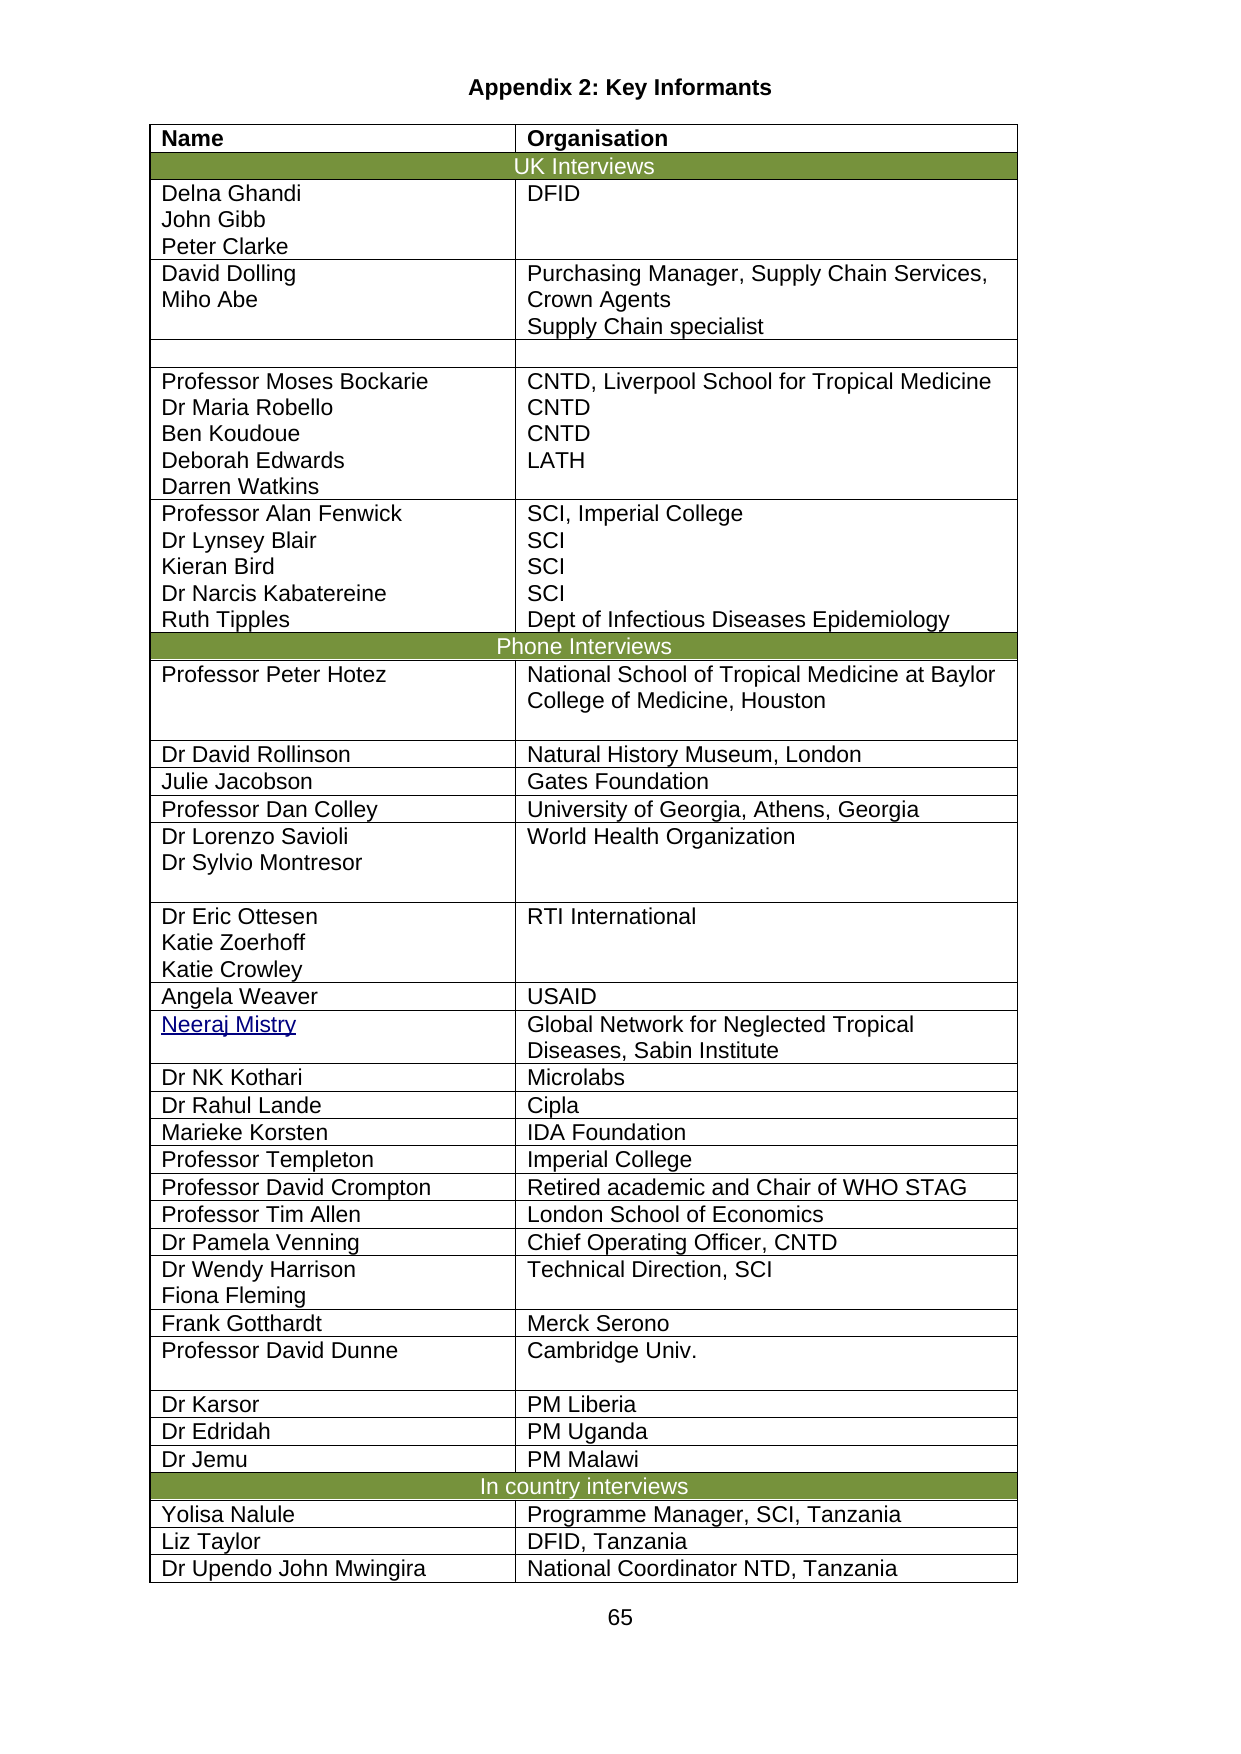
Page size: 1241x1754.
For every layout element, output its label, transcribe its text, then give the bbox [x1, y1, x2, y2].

table_cell Dr Upendo John Mwingira [151, 1555, 515, 1582]
table_cell In country interviews [151, 1473, 1017, 1499]
table_cell Dr Karsor [151, 1391, 515, 1417]
table_cell Dr NK Kothari [151, 1064, 515, 1091]
table_cell Marieke Korsten [151, 1119, 515, 1145]
table_cell Cambridge Univ. [516, 1337, 1017, 1390]
table_cell DFID [516, 180, 1017, 259]
table_cell University of Georgia, Athens, Georgia [516, 796, 1017, 822]
table_cell Dr Jemu [151, 1446, 515, 1472]
table_cell National School of Tropical Medicine at Baylor College of Medicine, Houston [516, 661, 1017, 740]
table_header Organisation [516, 125, 1017, 152]
table_cell National Coordinator NTD, Tanzania [516, 1555, 1017, 1582]
table_cell Dr Rahul Lande [151, 1092, 515, 1118]
table_cell Professor Templeton [151, 1146, 515, 1173]
table_cell IDA Foundation [516, 1119, 1017, 1145]
table_cell CNTD, Liverpool School for Tropical Medicine CNTD CNTD LATH [516, 368, 1017, 499]
table_cell [151, 340, 515, 367]
table_cell Dr Pamela Venning [151, 1229, 515, 1255]
table_cell Dr Eric Ottesen Katie Zoerhoff Katie Crowley [151, 903, 515, 982]
table_cell Global Network for Neglected Tropical Diseases, Sabin Institute [516, 1011, 1017, 1063]
table_cell Dr Edridah [151, 1418, 515, 1445]
table_cell London School of Economics [516, 1201, 1017, 1228]
table_cell Gates Foundation [516, 768, 1017, 794]
table_cell Programme Manager, SCI, Tanzania [516, 1501, 1017, 1527]
table_cell DFID, Tanzania [516, 1528, 1017, 1554]
table_cell World Health Organization [516, 823, 1017, 902]
table_cell Professor Peter Hotez [151, 661, 515, 740]
table_cell PM Malawi [516, 1446, 1017, 1472]
table_cell Cipla [516, 1092, 1017, 1118]
table_cell PM Liberia [516, 1391, 1017, 1417]
table_cell Dr Lorenzo Savioli Dr Sylvio Montresor [151, 823, 515, 902]
table_cell Delna Ghandi John Gibb Peter Clarke [151, 180, 515, 259]
table_cell Professor Dan Colley [151, 796, 515, 822]
table_cell Liz Taylor [151, 1528, 515, 1554]
subtitle Appendix 2: Key Informants [150, 74, 1090, 100]
table_cell Dr David Rollinson [151, 741, 515, 767]
table_cell Technical Direction, SCI [516, 1256, 1017, 1309]
table_cell RTI International [516, 903, 1017, 982]
table_cell Professor Moses Bockarie Dr Maria Robello Ben Koudoue Deborah Edwards Darren Watkins [151, 368, 515, 499]
table_cell UK Interviews [151, 153, 1017, 179]
table_cell Imperial College [516, 1146, 1017, 1173]
table_cell Retired academic and Chair of WHO STAG [516, 1174, 1017, 1200]
table_cell [516, 340, 1017, 367]
table_cell Yolisa Nalule [151, 1501, 515, 1527]
table_cell Purchasing Manager, Supply Chain Services, Crown Agents Supply Chain specialist [516, 260, 1017, 339]
table_cell PM Uganda [516, 1418, 1017, 1445]
table_cell Merck Serono [516, 1310, 1017, 1336]
table_cell Microlabs [516, 1064, 1017, 1091]
table_cell USAID [516, 983, 1017, 1009]
table_cell Julie Jacobson [151, 768, 515, 794]
table_cell Natural History Museum, London [516, 741, 1017, 767]
table_cell Angela Weaver [151, 983, 515, 1009]
table_cell Neeraj Mistry [151, 1011, 515, 1063]
table_cell Professor Alan Fenwick Dr Lynsey Blair Kieran Bird Dr Narcis Kabatereine Ruth Tipples [151, 500, 515, 632]
table_cell Chief Operating Officer, CNTD [516, 1229, 1017, 1255]
table_cell David Dolling Miho Abe [151, 260, 515, 339]
table_cell Professor David Crompton [151, 1174, 515, 1200]
table_cell Professor David Dunne [151, 1337, 515, 1390]
table_cell SCI, Imperial College SCI SCI SCI Dept of Infectious Diseases Epidemiology [516, 500, 1017, 632]
table_cell Frank Gotthardt [151, 1310, 515, 1336]
table_cell Professor Tim Allen [151, 1201, 515, 1228]
table_cell Phone Interviews [151, 633, 1017, 659]
table_header Name [151, 125, 515, 152]
table_cell Dr Wendy Harrison Fiona Fleming [151, 1256, 515, 1309]
